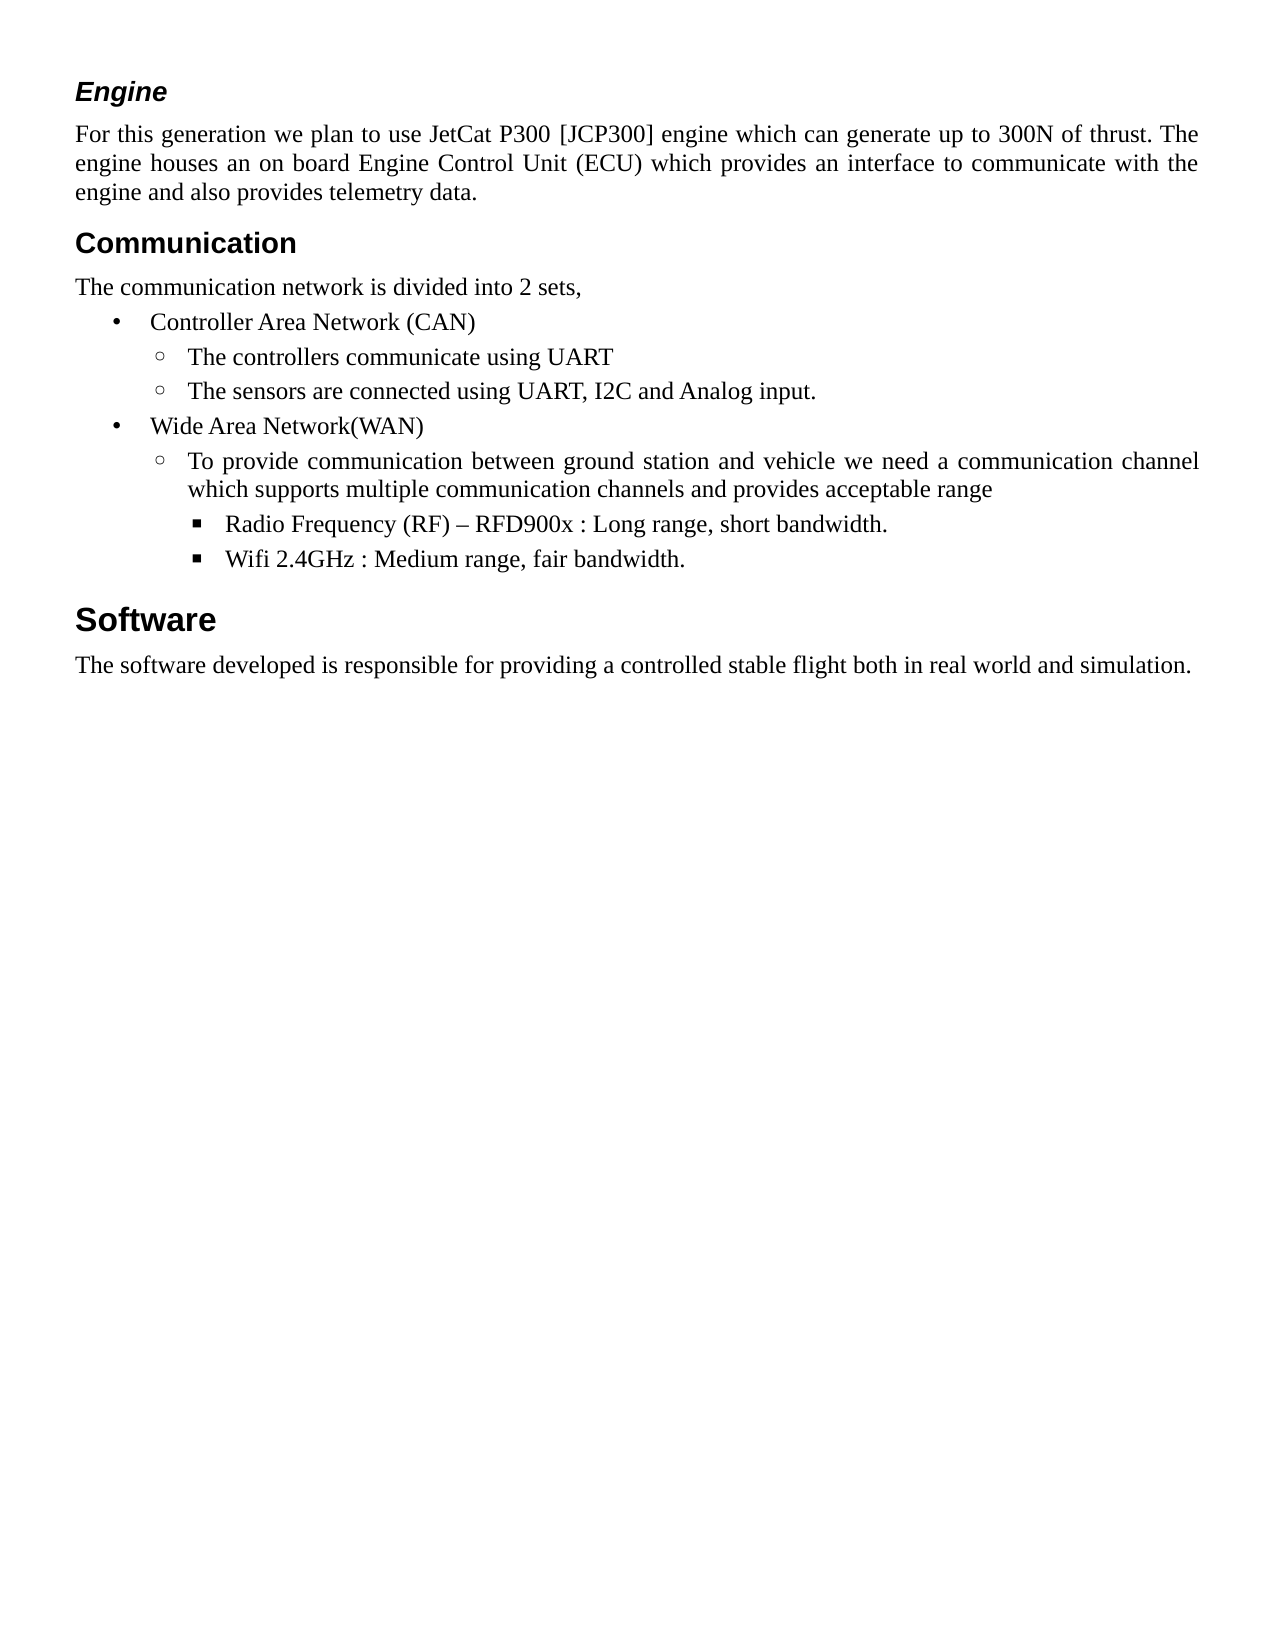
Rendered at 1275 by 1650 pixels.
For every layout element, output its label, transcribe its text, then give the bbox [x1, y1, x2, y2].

subtitle Communication [75, 226, 1200, 260]
list Controller Area Network (CAN) [112, 307, 1200, 336]
list To provide communication between ground station and vehicle we need a communication channel which supports multiple communication channels and provides acceptable range [150, 446, 1200, 503]
text The software developed is responsible for providing a controlled stable flight both in real world and simulation. [75, 651, 1200, 679]
list Wifi 2.4GHz : Medium range, fair bandwidth. [187, 544, 1200, 573]
list The sensors are connected using UART, I2C and Analog input. [150, 376, 1200, 405]
list Radio Frequency (RF) – RFD900x : Long range, short bandwidth. [187, 509, 1200, 538]
list The controllers communicate using UART [150, 342, 1200, 371]
text For this generation we plan to use JetCat P300 [JCP300] engine which can generate up to 300N of thrust. The engine houses an on board Engine Control Unit (ECU) which provides an interface to communicate with the engine and also provides telemetry data. [75, 119, 1200, 206]
subtitle Engine [75, 75, 1200, 107]
subtitle Software [75, 599, 1200, 638]
list Wide Area Network(WAN) [112, 411, 1200, 440]
text The communication network is divided into 2 sets, [75, 272, 1200, 301]
